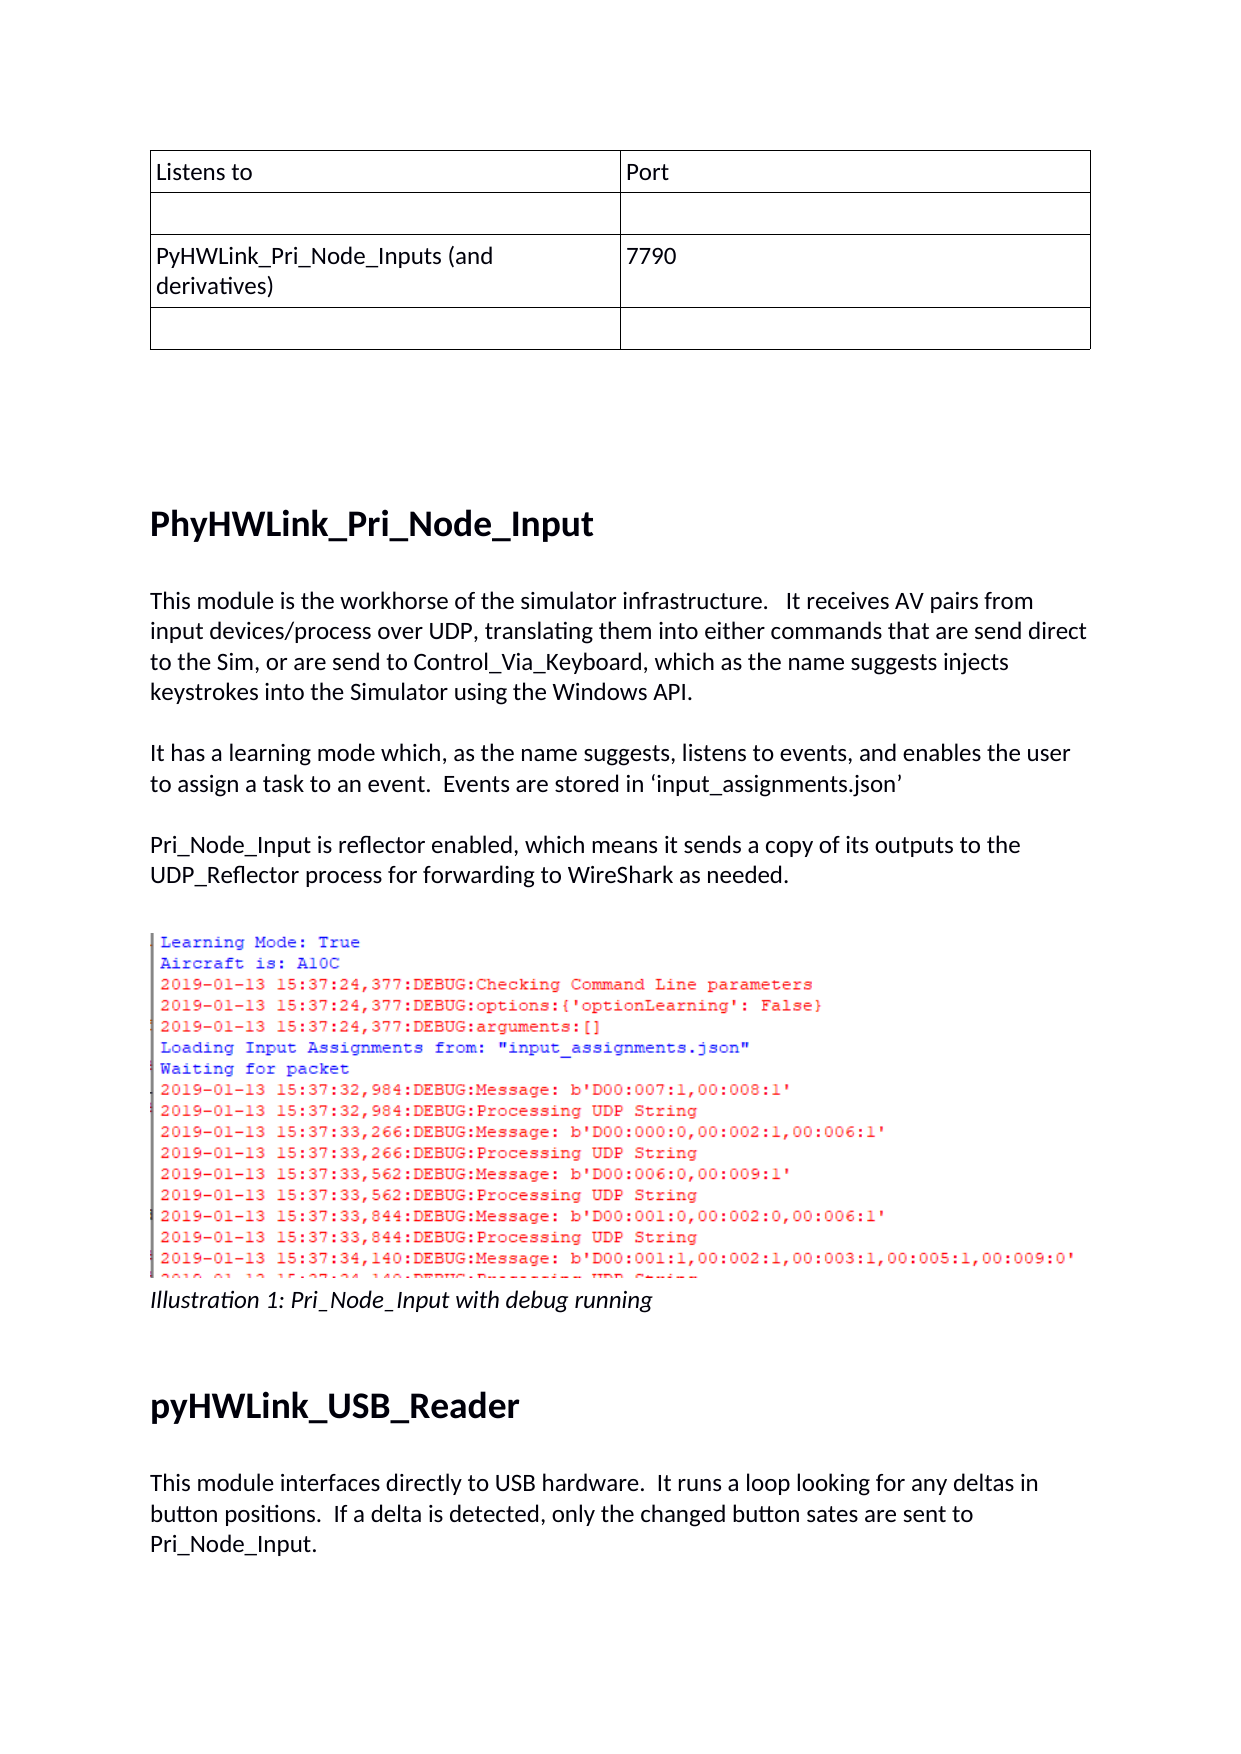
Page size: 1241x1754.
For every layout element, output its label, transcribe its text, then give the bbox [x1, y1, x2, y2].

table_cell [151, 308, 620, 349]
picture [150, 933, 1091, 1278]
text Pri_Node_Input is reflector enabled, which means it sends a copy of its outputs to the UDP_Reflector process for forwarding to WireShark as needed. [150, 829, 1090, 890]
text It has a learning mode which, as the name suggests, listens to events, and enables the user to assign a task to an event. Events are stored in ‘input_assignments.json’ [150, 738, 1090, 799]
table_cell [621, 193, 1090, 234]
table_cell [151, 193, 620, 234]
subtitle PhyHWLink_Pri_Node_Input [150, 500, 1090, 546]
text This module is the workhorse of the simulator infrastructure. It receives AV pairs from input devices/process over UDP, translating them into either commands that are send direct to the Sim, or are send to Control_Via_Keyboard, which as the name suggests injects keystrokes into the Simulator using the Windows API. [150, 585, 1090, 707]
table_header Port [621, 151, 1090, 192]
subtitle pyHWLink_USB_Reader [150, 1382, 1090, 1428]
table_cell PyHWLink_Pri_Node_Inputs (and derivatives) [151, 235, 620, 307]
table_cell 7790 [621, 235, 1090, 307]
text Illustration 1: Pri_Node_Input with debug running [150, 1278, 1090, 1314]
text This module interfaces directly to USB hardware. It runs a loop looking for any deltas in button positions. If a delta is detected, only the changed button sates are sent to Pri_Node_Input. [150, 1467, 1090, 1559]
table_cell [621, 308, 1090, 349]
table_header Listens to [151, 151, 620, 192]
